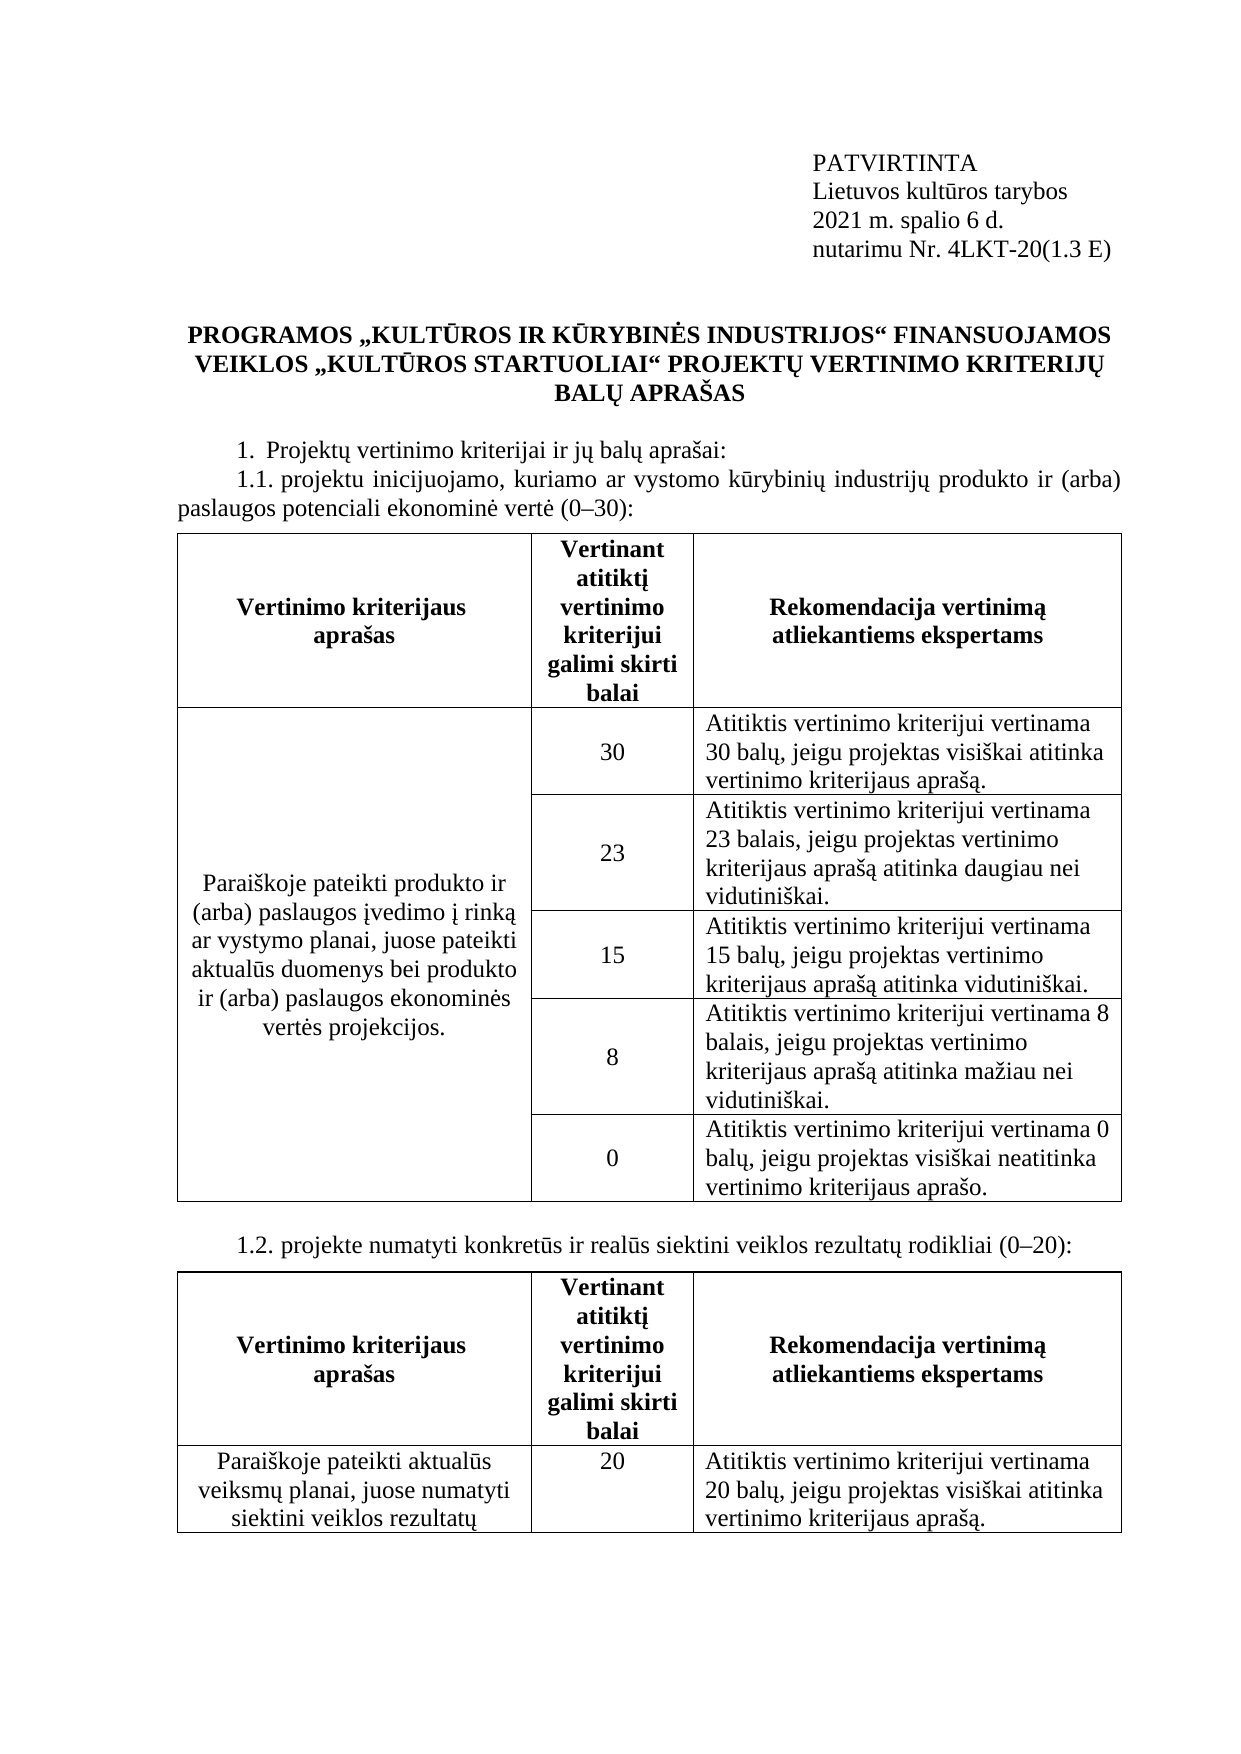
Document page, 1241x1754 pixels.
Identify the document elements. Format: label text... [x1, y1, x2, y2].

table_cell 30 [532, 708, 693, 794]
table_cell Atitiktis vertinimo kriterijui vertinama 20 balų, jeigu projektas visiškai atitinka vertinimo kriterijaus aprašą. [694, 1446, 1121, 1532]
text 1.1. projektu inicijuojamo, kuriamo ar vystomo kūrybinių industrijų produkto ir (arba) paslaugos potenciali ekonominė vertė (0–30): [177, 464, 1122, 521]
text 2021 m. spalio 6 d. [812, 205, 1122, 234]
table_cell Atitiktis vertinimo kriterijui vertinama 15 balų, jeigu projektas vertinimo kriterijaus aprašą atitinka vidutiniškai. [694, 911, 1121, 997]
table_cell Atitiktis vertinimo kriterijui vertinama 30 balų, jeigu projektas visiškai atitinka vertinimo kriterijaus aprašą. [694, 708, 1121, 794]
table_cell Atitiktis vertinimo kriterijui vertinama 23 balais, jeigu projektas vertinimo kriterijaus aprašą atitinka daugiau nei vidutiniškai. [694, 795, 1121, 910]
text nutarimu Nr. 4LKT-20(1.3 E) [812, 234, 1122, 263]
table_header Rekomendacija vertinimą atliekantiems ekspertams [694, 1273, 1121, 1445]
table_header Vertinimo kriterijaus aprašas [178, 1273, 531, 1445]
text 1.2. projekte numatyti konkretūs ir realūs siektini veiklos rezultatų rodikliai (0–20): [177, 1231, 1122, 1259]
table_cell Atitiktis vertinimo kriterijui vertinama 0 balų, jeigu projektas visiškai neatitinka vertinimo kriterijaus aprašo. [694, 1115, 1121, 1201]
text 1. Projektų vertinimo kriterijai ir jų balų aprašai: [177, 435, 1122, 464]
table_header Rekomendacija vertinimą atliekantiems ekspertams [694, 534, 1121, 707]
table_cell 23 [532, 795, 693, 910]
table_cell 15 [532, 911, 693, 997]
table_cell 0 [532, 1115, 693, 1201]
table_header Vertinant atitiktį vertinimo kriterijui galimi skirti balai [532, 534, 693, 707]
text PROGRAMOS „KULTŪROS IR KŪRYBINĖS INDUSTRIJOS“ FINANSUOJAMOS VEIKLOS „KULTŪROS STARTUOLIAI“ PROJEKTŲ VERTINIMO KRITERIJŲ BALŲ APRAŠAS [177, 320, 1122, 406]
table_cell Atitiktis vertinimo kriterijui vertinama 8 balais, jeigu projektas vertinimo kriterijaus aprašą atitinka mažiau nei vidutiniškai. [694, 999, 1121, 1113]
table_cell Paraiškoje pateikti aktualūs veiksmų planai, juose numatyti siektini veiklos rezultatų [178, 1446, 531, 1532]
table_cell 8 [532, 999, 693, 1113]
table_cell 20 [532, 1446, 693, 1532]
text Lietuvos kultūros tarybos [812, 176, 1122, 205]
text PATVIRTINTA [812, 148, 1122, 176]
table_header Vertinimo kriterijaus aprašas [178, 534, 531, 707]
table_cell Paraiškoje pateikti produkto ir (arba) paslaugos įvedimo į rinką ar vystymo planai, juose pateikti aktualūs duomenys bei produkto ir (arba) paslaugos ekonominės vertės projekcijos. [178, 708, 531, 1201]
table_header Vertinant atitiktį vertinimo kriterijui galimi skirti balai [532, 1273, 693, 1445]
